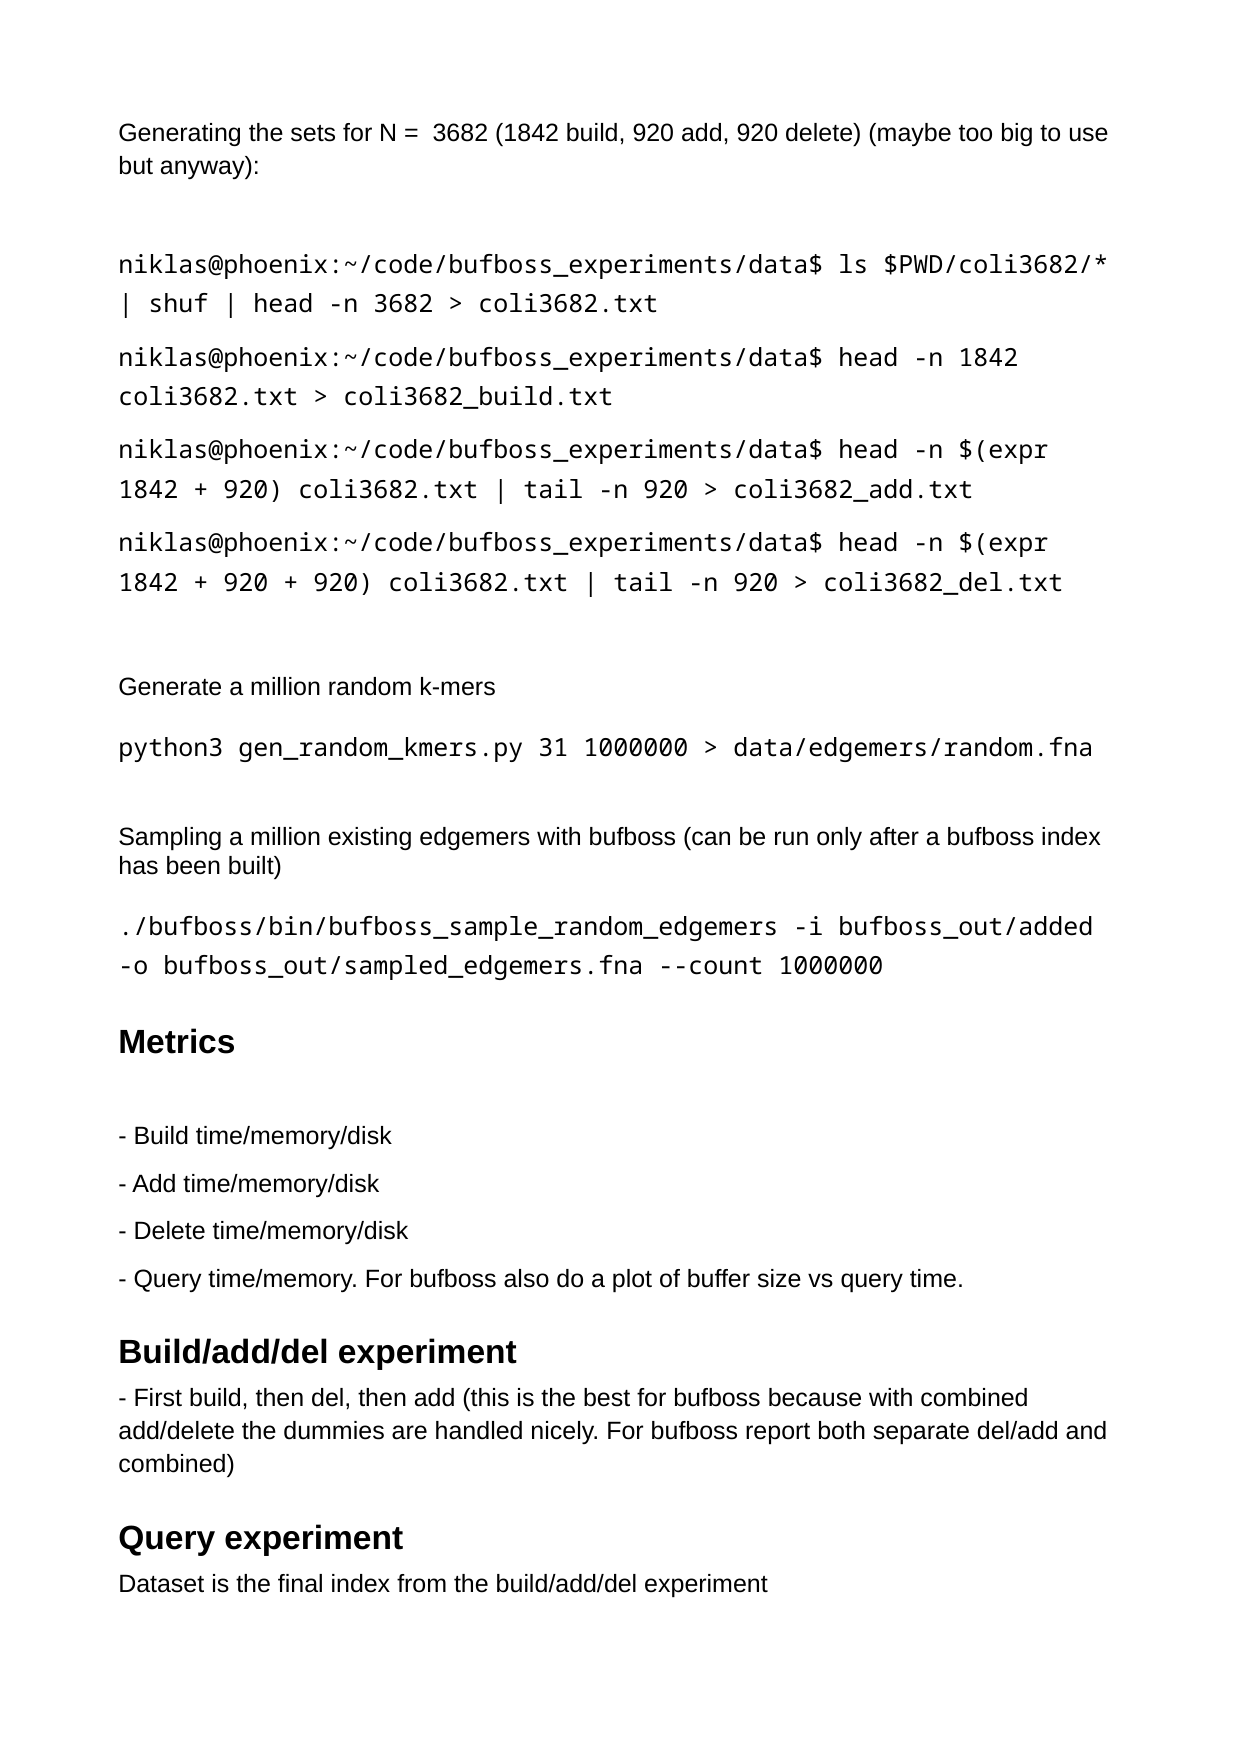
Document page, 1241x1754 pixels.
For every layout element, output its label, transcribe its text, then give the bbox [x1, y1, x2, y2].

text python3 gen_random_kmers.py 31 1000000 > data/edgemers/random.fna [118, 729, 1122, 802]
text ./bufboss/bin/bufboss_sample_random_edgemers -i bufboss_out/added -o bufboss_out/sampled_edgemers.fna --count 1000000 [118, 908, 1122, 982]
subtitle Query experiment [118, 1518, 1122, 1556]
text - First build, then del, then add (this is the best for bufboss because with combined add/delete the dummies are handled nicely. For bufboss report both separate del/add and combined) [118, 1383, 1122, 1478]
text Dataset is the final index from the build/add/del experiment [118, 1569, 1122, 1598]
subtitle Build/add/del experiment [118, 1332, 1122, 1371]
text - Query time/memory. For bufboss also do a plot of buffer size vs query time. [118, 1264, 1122, 1292]
text - Delete time/memory/disk [118, 1216, 1122, 1245]
text Generating the sets for N = 3682 (1842 build, 920 add, 920 delete) (maybe too big to use but anyway): [118, 118, 1122, 180]
subtitle Metrics [118, 1022, 1122, 1061]
text - Add time/memory/disk [118, 1168, 1122, 1197]
text Sampling a million existing edgemers with bufboss (can be run only after a bufboss index has been built) [118, 822, 1122, 880]
text - Build time/memory/disk [118, 1121, 1122, 1150]
text Generate a million random k-mers [118, 672, 1122, 701]
text niklas@phoenix:~/code/bufboss_experiments/data$ head -n $(expr 1842 + 920 + 920) coli3682.txt | tail -n 920 > coli3682_del.txt [118, 525, 1122, 598]
text niklas@phoenix:~/code/bufboss_experiments/data$ ls $PWD/coli3682/* | shuf | head -n 3682 > coli3682.txt [118, 246, 1122, 319]
text niklas@phoenix:~/code/bufboss_experiments/data$ head -n $(expr 1842 + 920) coli3682.txt | tail -n 920 > coli3682_add.txt [118, 432, 1122, 505]
text niklas@phoenix:~/code/bufboss_experiments/data$ head -n 1842 coli3682.txt > coli3682_build.txt [118, 339, 1122, 412]
